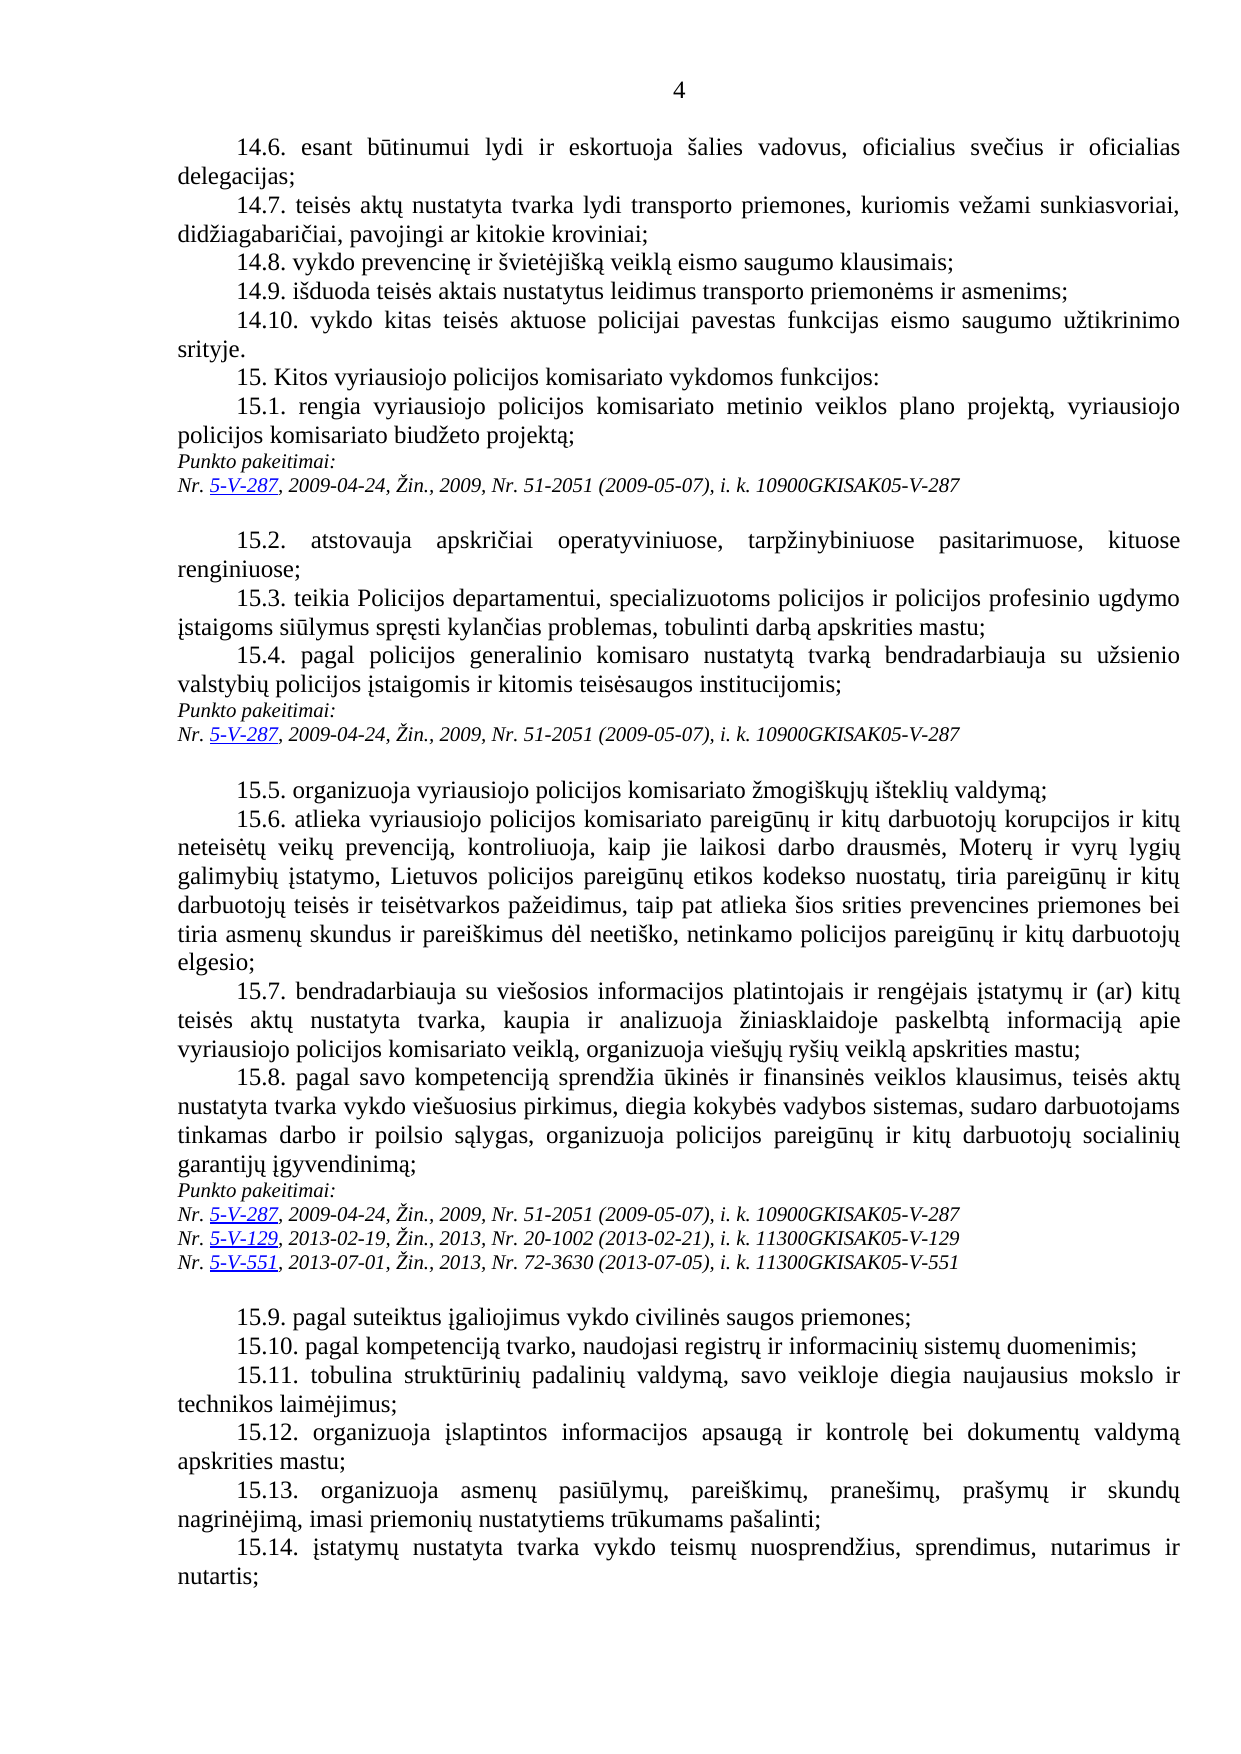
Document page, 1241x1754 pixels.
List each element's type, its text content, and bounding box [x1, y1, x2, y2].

text 15.14. įstatymų nustatyta tvarka vykdo teismų nuosprendžius, sprendimus, nutarimus ir nutartis; [177, 1532, 1181, 1590]
text 15.10. pagal kompetenciją tvarko, naudojasi registrų ir informacinių sistemų duomenimis; [177, 1331, 1181, 1360]
text Nr. 5-V-287, 2009-04-24, Žin., 2009, Nr. 51-2051 (2009-05-07), i. k. 10900GKISAK05-V-287 [177, 473, 1181, 497]
text 15.1. rengia vyriausiojo policijos komisariato metinio veiklos plano projektą, vyriausiojo policijos komisariato biudžeto projektą; [177, 391, 1181, 449]
text 15.5. organizuoja vyriausiojo policijos komisariato žmogiškųjų išteklių valdymą; [177, 775, 1181, 804]
text 15.7. bendradarbiauja su viešosios informacijos platintojais ir rengėjais įstatymų ir (ar) kitų teisės aktų nustatyta tvarka, kaupia ir analizuoja žiniasklaidoje paskelbtą informaciją apie vyriausiojo policijos komisariato veiklą, organizuoja viešųjų ryšių veiklą apskrities mastu; [177, 976, 1181, 1062]
text 14.10. vykdo kitas teisės aktuose policijai pavestas funkcijas eismo saugumo užtikrinimo srityje. [177, 305, 1181, 362]
text 15.13. organizuoja asmenų pasiūlymų, pareiškimų, pranešimų, prašymų ir skundų nagrinėjimą, imasi priemonių nustatytiems trūkumams pašalinti; [177, 1475, 1181, 1532]
text 15.2. atstovauja apskričiai operatyviniuose, tarpžinybiniuose pasitarimuose, kituose renginiuose; [177, 526, 1181, 583]
text Nr. 5-V-287, 2009-04-24, Žin., 2009, Nr. 51-2051 (2009-05-07), i. k. 10900GKISAK05-V-287 [177, 1202, 1181, 1226]
text 15.6. atlieka vyriausiojo policijos komisariato pareigūnų ir kitų darbuotojų korupcijos ir kitų neteisėtų veikų prevenciją, kontroliuoja, kaip jie laikosi darbo drausmės, Moterų ir vyrų lygių galimybių įstatymo, Lietuvos policijos pareigūnų etikos kodekso nuostatų, tiria pareigūnų ir kitų darbuotojų teisės ir teisėtvarkos pažeidimus, taip pat atlieka šios srities prevencines priemones bei tiria asmenų skundus ir pareiškimus dėl neetiško, netinkamo policijos pareigūnų ir kitų darbuotojų elgesio; [177, 804, 1181, 976]
text 15.11. tobulina struktūrinių padalinių valdymą, savo veikloje diegia naujausius mokslo ir technikos laimėjimus; [177, 1360, 1181, 1417]
text 14.7. teisės aktų nustatyta tvarka lydi transporto priemones, kuriomis vežami sunkiasvoriai, didžiagabaričiai, pavojingi ar kitokie kroviniai; [177, 190, 1181, 247]
text 15.4. pagal policijos generalinio komisaro nustatytą tvarką bendradarbiauja su užsienio valstybių policijos įstaigomis ir kitomis teisėsaugos institucijomis; [177, 641, 1181, 698]
text 14.9. išduoda teisės aktais nustatytus leidimus transporto priemonėms ir asmenims; [177, 276, 1181, 305]
text Nr. 5-V-551, 2013-07-01, Žin., 2013, Nr. 72-3630 (2013-07-05), i. k. 11300GKISAK05-V-551 [177, 1250, 1181, 1274]
text 14.8. vykdo prevencinę ir švietėjišką veiklą eismo saugumo klausimais; [177, 247, 1181, 276]
text Punkto pakeitimai: [177, 698, 1181, 722]
text Punkto pakeitimai: [177, 449, 1181, 473]
text 15.8. pagal savo kompetenciją sprendžia ūkinės ir finansinės veiklos klausimus, teisės aktų nustatyta tvarka vykdo viešuosius pirkimus, diegia kokybės vadybos sistemas, sudaro darbuotojams tinkamas darbo ir poilsio sąlygas, organizuoja policijos pareigūnų ir kitų darbuotojų socialinių garantijų įgyvendinimą; [177, 1062, 1181, 1177]
text 15.3. teikia Policijos departamentui, specializuotoms policijos ir policijos profesinio ugdymo įstaigoms siūlymus spręsti kylančias problemas, tobulinti darbą apskrities mastu; [177, 583, 1181, 641]
text Punkto pakeitimai: [177, 1177, 1181, 1202]
text Nr. 5-V-129, 2013-02-19, Žin., 2013, Nr. 20-1002 (2013-02-21), i. k. 11300GKISAK05-V-129 [177, 1226, 1181, 1250]
text 15. Kitos vyriausiojo policijos komisariato vykdomos funkcijos: [177, 362, 1181, 391]
text 15.9. pagal suteiktus įgaliojimus vykdo civilinės saugos priemones; [177, 1302, 1181, 1331]
text 15.12. organizuoja įslaptintos informacijos apsaugą ir kontrolę bei dokumentų valdymą apskrities mastu; [177, 1417, 1181, 1475]
text Nr. 5-V-287, 2009-04-24, Žin., 2009, Nr. 51-2051 (2009-05-07), i. k. 10900GKISAK05-V-287 [177, 722, 1181, 746]
text 14.6. esant būtinumui lydi ir eskortuoja šalies vadovus, oficialius svečius ir oficialias delegacijas; [177, 132, 1181, 190]
